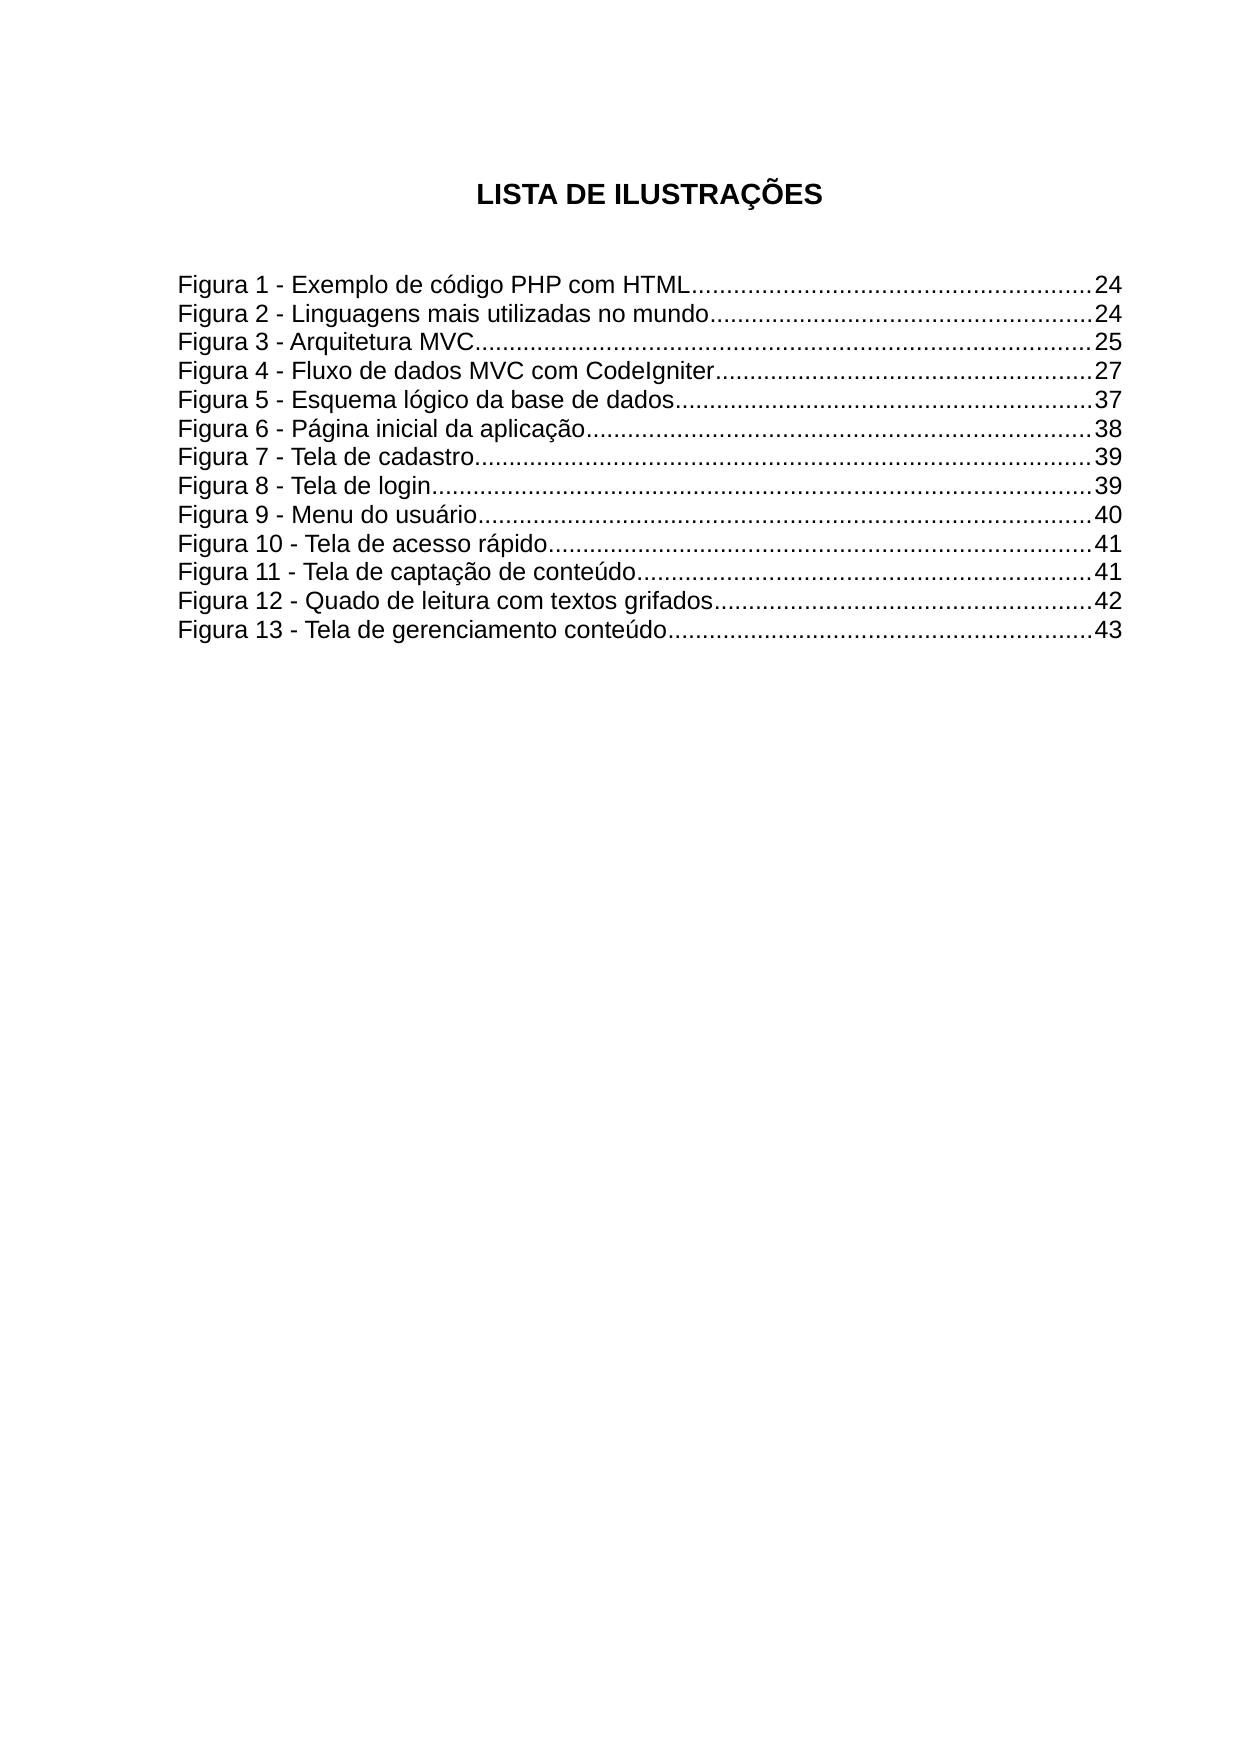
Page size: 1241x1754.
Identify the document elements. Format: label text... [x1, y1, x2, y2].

text Figura 5 - Esquema lógico da base de dados 37 [177, 385, 1122, 413]
text Figura 1 - Exemplo de código PHP com HTML 24 [177, 270, 1122, 298]
text Figura 10 - Tela de acesso rápido 41 [177, 528, 1122, 557]
text Figura 12 - Quado de leitura com textos grifados 42 [177, 586, 1122, 615]
text Figura 3 - Arquitetura MVC 25 [177, 327, 1122, 356]
text Figura 9 - Menu do usuário 40 [177, 500, 1122, 528]
subtitle LISTA DE ILUSTRAÇÕES [177, 177, 1122, 211]
text Figura 8 - Tela de login 39 [177, 471, 1122, 500]
text Figura 11 - Tela de captação de conteúdo 41 [177, 557, 1122, 586]
text Figura 6 - Página inicial da aplicação 38 [177, 413, 1122, 442]
text Figura 4 - Fluxo de dados MVC com CodeIgniter 27 [177, 356, 1122, 385]
text Figura 7 - Tela de cadastro 39 [177, 442, 1122, 471]
text Figura 13 - Tela de gerenciamento conteúdo 43 [177, 615, 1122, 643]
text Figura 2 - Linguagens mais utilizadas no mundo 24 [177, 298, 1122, 327]
